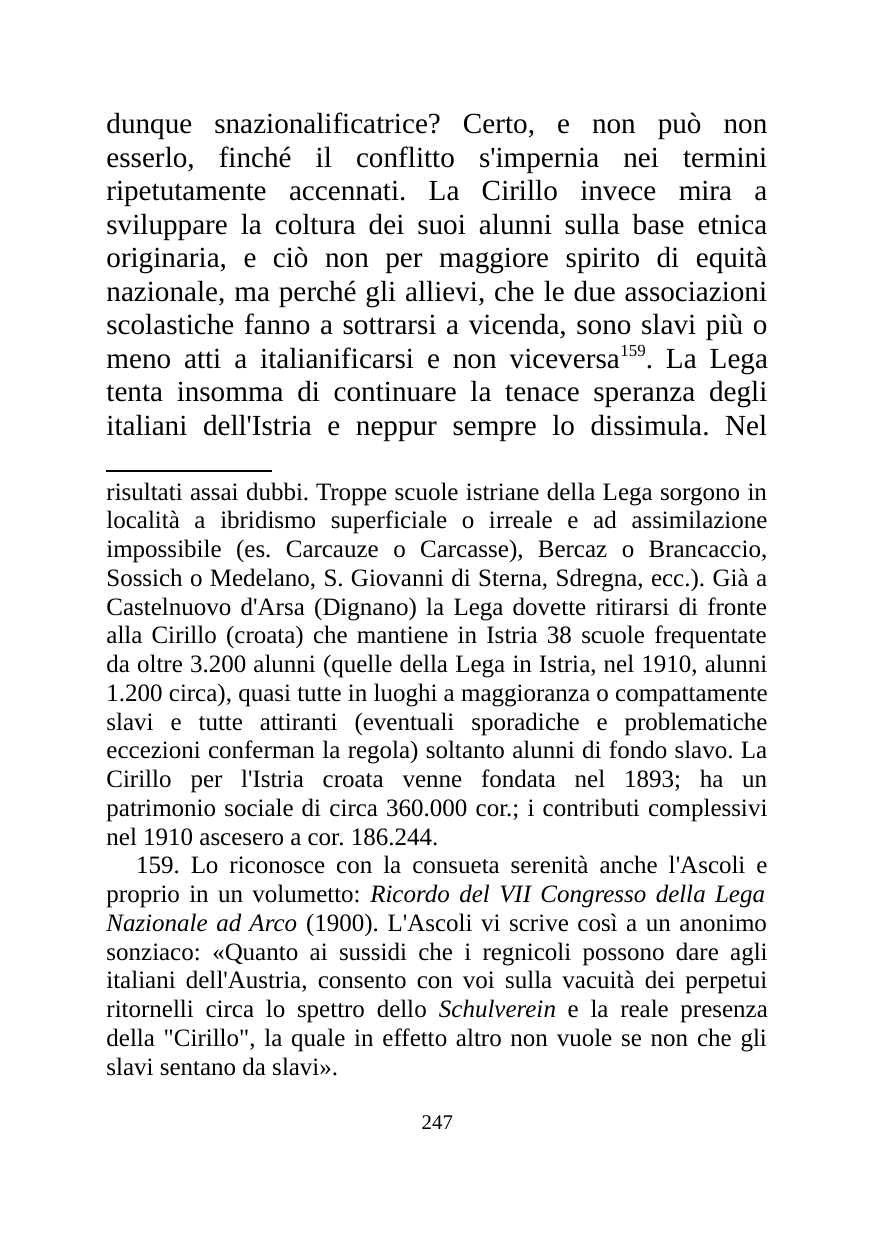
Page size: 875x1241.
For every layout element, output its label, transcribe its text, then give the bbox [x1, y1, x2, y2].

text . Lo riconosce con la consueta serenità anche l'Ascoli e proprio in un volumetto: Ricordo del VII Congresso della Lega Nazionale ad Arco (1900). L'Ascoli vi scrive così a un anonimo sonziaco: «Quanto ai sussidi che i regnicoli possono dare agli italiani dell'Austria, consento con voi sulla vacuità dei perpetui ritornelli circa lo spettro dello Schulverein e la reale presenza della "Cirillo", la quale in effetto altro non vuole se non che gli slavi sentano da slavi». [106, 850, 768, 1080]
text risultati assai dubbi. Troppe scuole istriane della Lega sorgono in località a ibridismo superficiale o irreale e ad assimilazione impossibile (es. Carcauze o Carcasse), Bercaz o Brancaccio, Sossich o Medelano, S. Giovanni di Sterna, Sdregna, ecc.). Già a Castelnuovo d'Arsa (Dignano) la Lega dovette ritirarsi di fronte alla Cirillo (croata) che mantiene in Istria 38 scuole frequentate da oltre 3.200 alunni (quelle della Lega in Istria, nel 1910, alunni 1.200 circa), quasi tutte in luoghi a maggioranza o compattamente slavi e tutte attiranti (eventuali sporadiche e problematiche eccezioni conferman la regola) soltanto alunni di fondo slavo. La Cirillo per l'Istria croata venne fondata nel 1893; ha un patrimonio sociale di circa 360.000 cor.; i contributi complessivi nel 1910 ascesero a cor. 186.244. [106, 477, 768, 850]
text dunque snazionalificatrice? Certo, e non può non esserlo, finché il conflitto s'impernia nei termini ripetutamente accennati. La Cirillo invece mira a sviluppare la coltura dei suoi alunni sulla base etnica originaria, e ciò non per maggiore spirito di equità nazionale, ma perché gli allievi, che le due associazioni scolastiche fanno a sottrarsi a vicenda, sono slavi più o meno atti a italianificarsi e non viceversa. La Lega tenta insomma di continuare la tenace speranza degli italiani dell'Istria e neppur sempre lo dissimula. Nel [106, 106, 768, 442]
